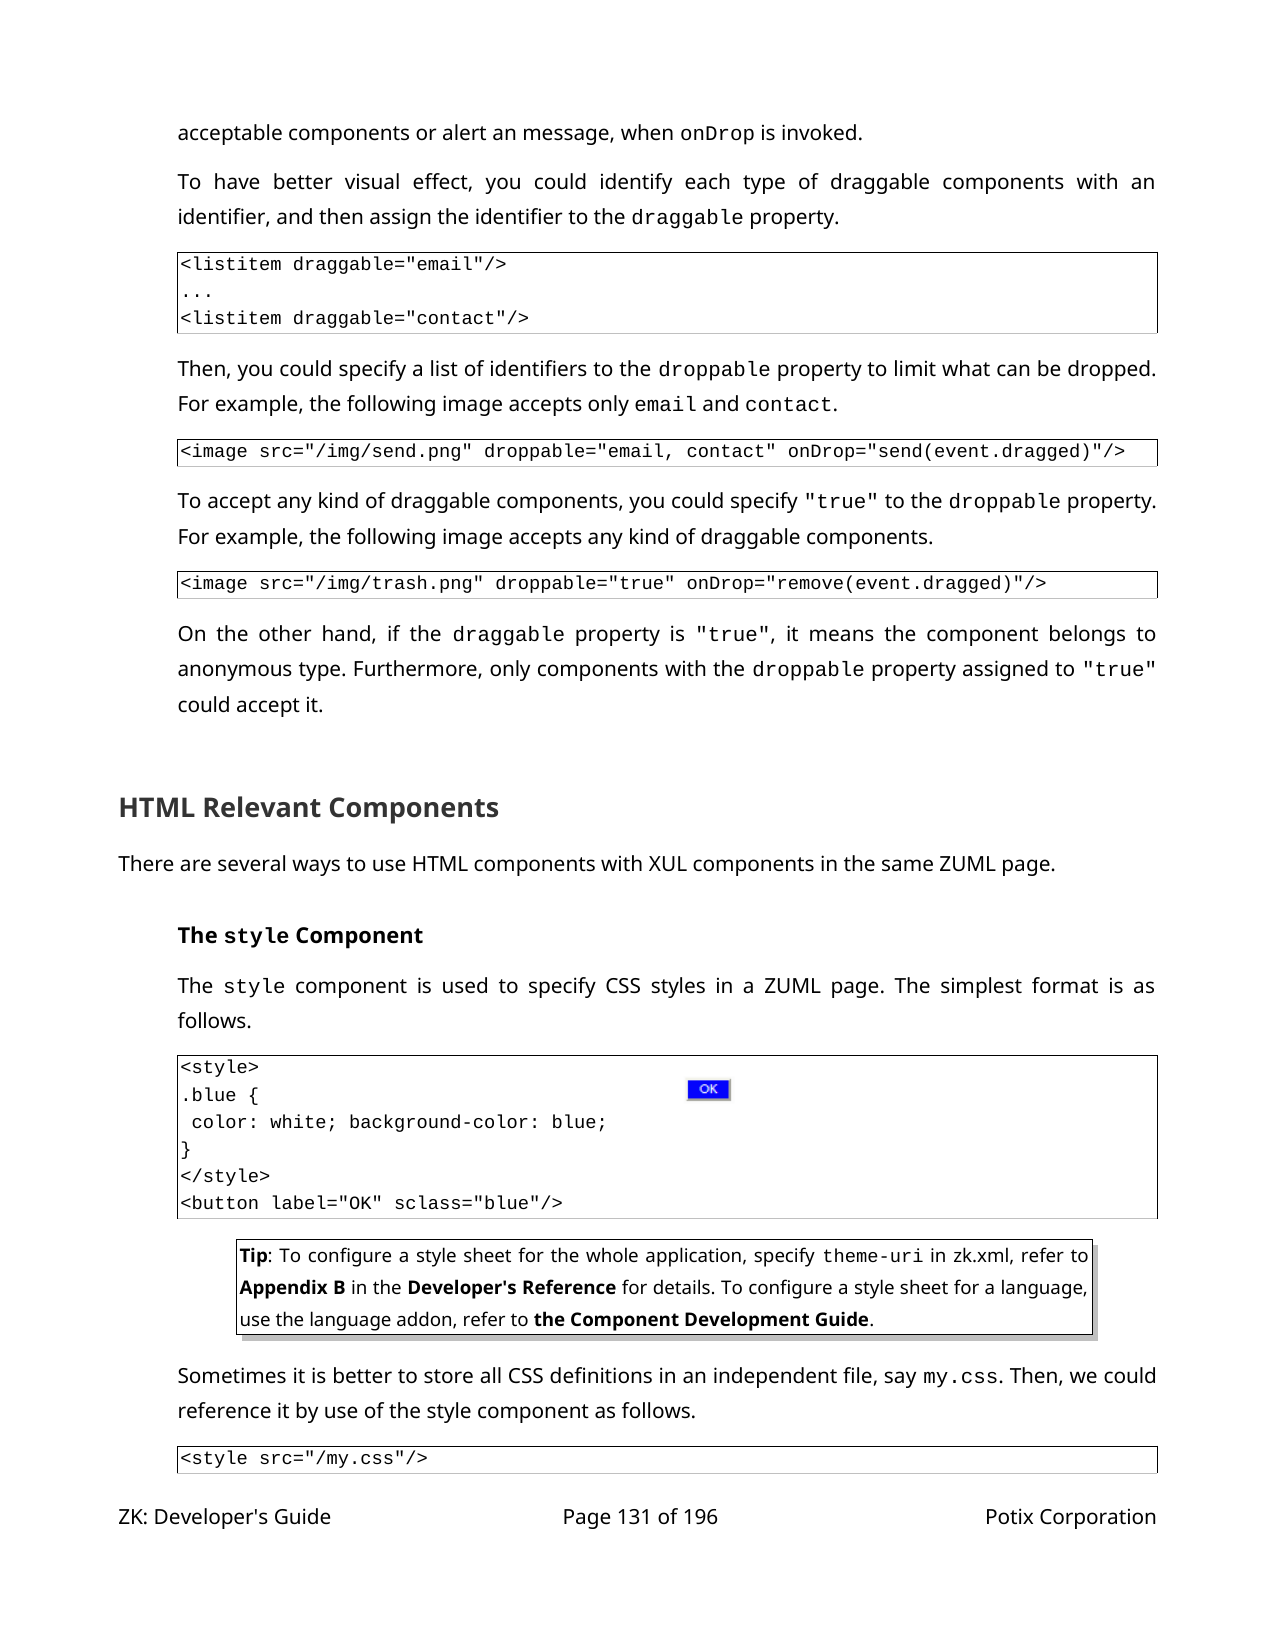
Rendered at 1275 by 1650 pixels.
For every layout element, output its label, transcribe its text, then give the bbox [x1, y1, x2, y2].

text The style component is used to specify CSS styles in a ZUML page. The simplest format is as follows. [177, 971, 1157, 1034]
text There are several ways to use HTML components with XUL components in the same ZUML page. [118, 849, 1157, 878]
text To have better visual effect, you could identify each type of draggable components with an identifier, and then assign the identifier to the draggable property. [177, 167, 1157, 231]
subtitle HTML Relevant Components [118, 789, 1157, 826]
text <style src="/my.css"/> [178, 1447, 1157, 1473]
text Sometimes it is better to store all CSS definitions in an independent file, say my.css. Then, we could reference it by use of the style component as follows. [177, 1361, 1157, 1425]
text acceptable components or alert an message, when onDrop is invoked. [177, 118, 1157, 147]
text ... [178, 279, 1157, 303]
text To accept any kind of draggable components, you could specify "true" to the droppable property. For example, the following image accepts any kind of draggable components. [177, 487, 1157, 550]
text <listitem draggable="email"/> [178, 253, 1157, 276]
text Tip: To configure a style sheet for the whole application, specify theme-uri in zk.xml, refer to Appendix B in the Developer's Reference for details. To configure a style sheet for a language, use the language addon, refer to the Component Development Guide. [237, 1240, 1092, 1334]
text </style> [178, 1164, 1157, 1188]
subtitle The style Component [177, 920, 1157, 950]
text .blue { [178, 1082, 1157, 1107]
text <button label="OK" sclass="blue"/> [178, 1191, 1157, 1218]
text On the other hand, if the draggable property is "true", it means the component belongs to anonymous type. Furthermore, only components with the droppable property assigned to "true" could accept it. [177, 619, 1157, 718]
text <image src="/img/trash.png" droppable="true" onDrop="remove(event.dragged)"/> [178, 572, 1157, 598]
picture [683, 1074, 735, 1105]
text <image src="/img/send.png" droppable="email, contact" onDrop="send(event.dragged)"/> [178, 440, 1157, 466]
text <style> [178, 1056, 1157, 1079]
text } [178, 1137, 1157, 1161]
text color: white; background-color: blue; [178, 1109, 1157, 1134]
text <listitem draggable="contact"/> [178, 306, 1157, 333]
text Then, you could specify a list of identifiers to the droppable property to limit what can be dropped. For example, the following image accepts only email and contact. [177, 354, 1157, 418]
